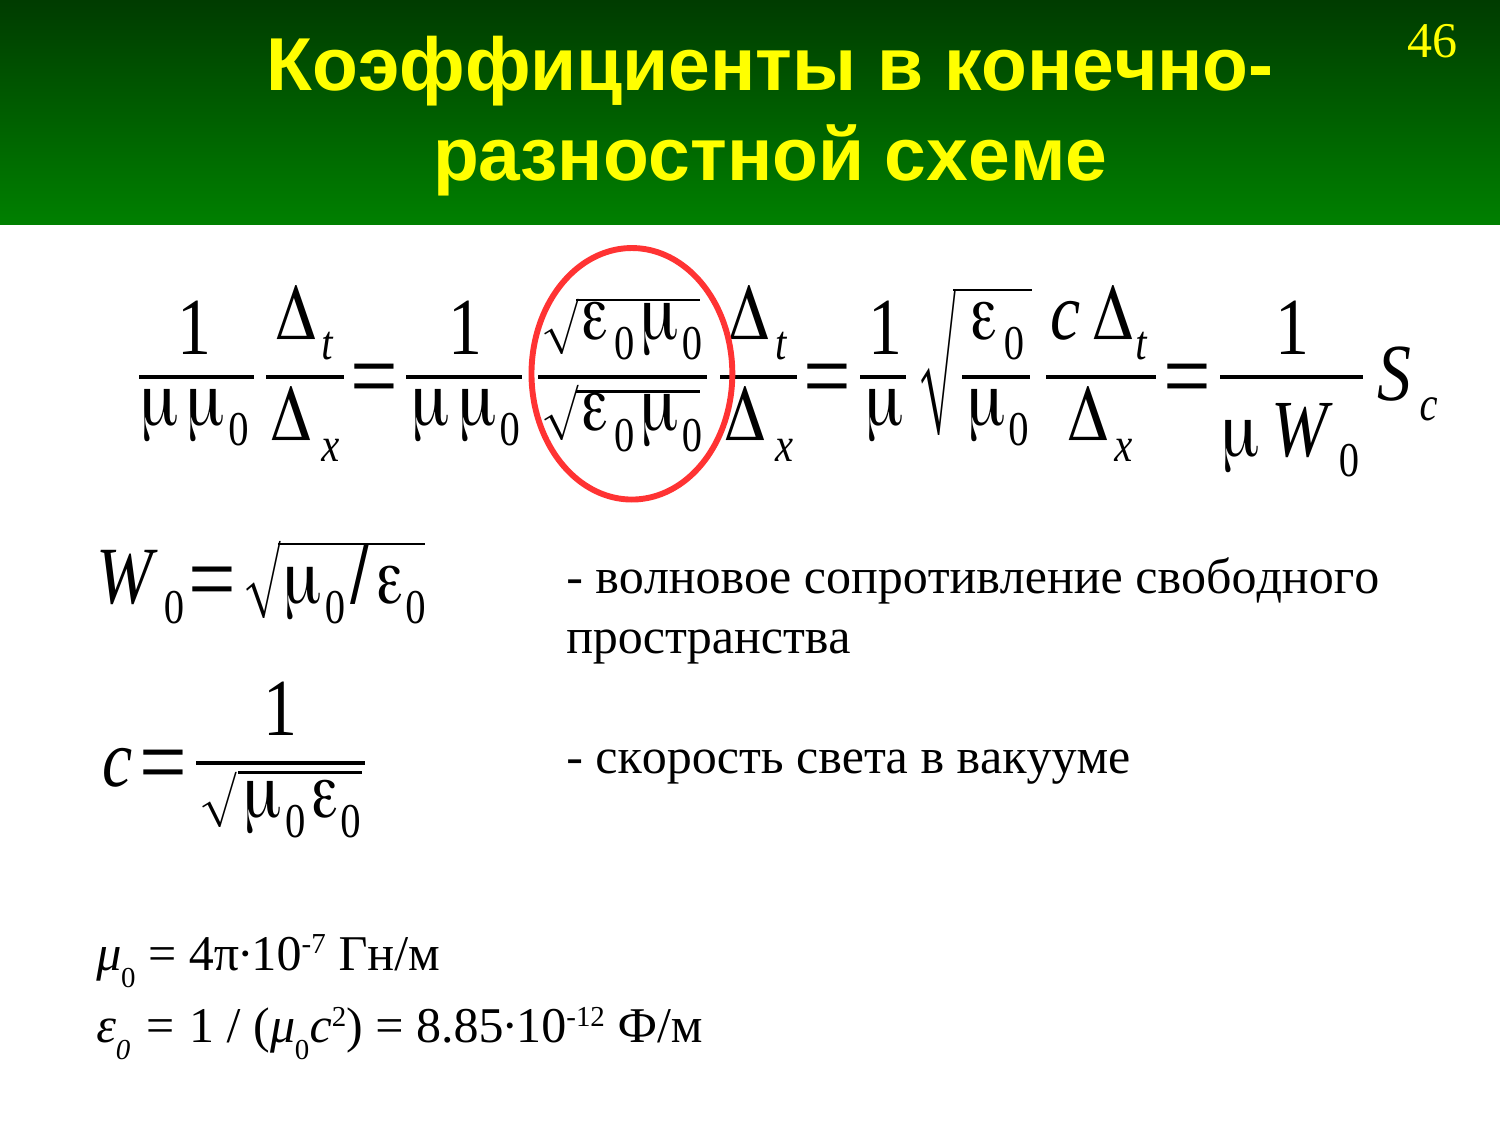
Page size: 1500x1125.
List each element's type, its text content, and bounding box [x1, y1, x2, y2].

chart [682, 268, 1454, 488]
text_box - скорость света в вакууме [551, 716, 1473, 852]
text_box - волновое сопротивление свободного пространства [551, 536, 1473, 672]
chart [85, 664, 387, 846]
text_box μ0 = 4π∙10-7 Гн/м ε0 = 1 / (μ0c2) = 8.85∙10-12 Ф/м [81, 913, 718, 1073]
chart [535, 268, 729, 488]
title Коэффициенты в конечно-разностной схеме [100, 7, 1441, 204]
chart [79, 532, 444, 636]
chart [118, 268, 582, 488]
